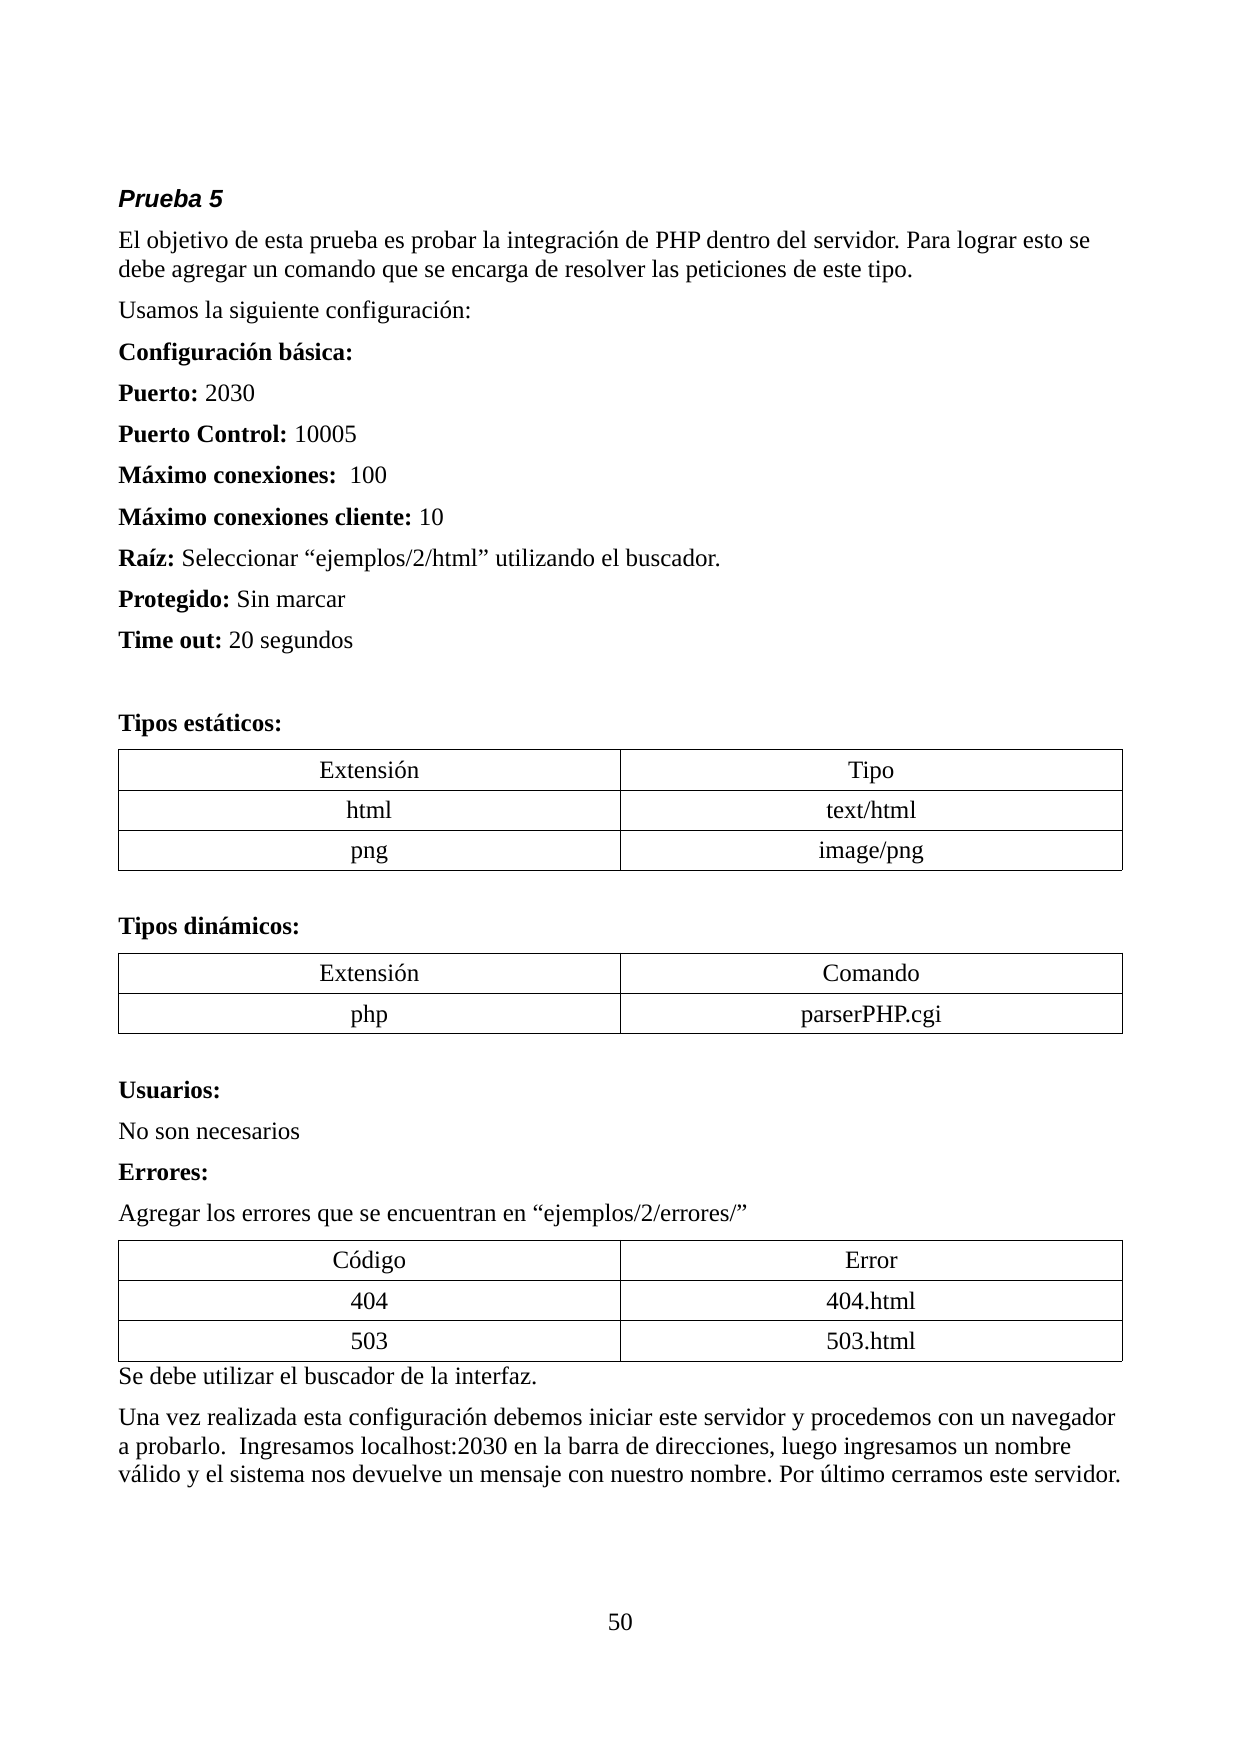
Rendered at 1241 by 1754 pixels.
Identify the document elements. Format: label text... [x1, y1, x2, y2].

text Configuración básica: [118, 337, 1122, 365]
table_cell 503 [119, 1321, 620, 1361]
table_header Comando [621, 954, 1122, 993]
table_header Código [119, 1241, 620, 1280]
text Una vez realizada esta configuración debemos iniciar este servidor y procedemos con un navegador a probarlo. Ingresamos localhost:2030 en la barra de direcciones, luego ingresamos un nombre válido y el sistema nos devuelve un mensaje con nuestro nombre. Por último cerramos este servidor. [118, 1402, 1122, 1488]
table_cell image/png [621, 831, 1122, 870]
text Máximo conexiones: 100 [118, 460, 1122, 489]
text Tipos estáticos: [118, 708, 1122, 737]
text Protegido: Sin marcar [118, 584, 1122, 613]
table_cell html [119, 791, 620, 830]
table_cell 503.html [621, 1321, 1122, 1361]
table_cell parserPHP.cgi [621, 994, 1122, 1033]
text No son necesarios [118, 1116, 1122, 1145]
text Agregar los errores que se encuentran en “ejemplos/2/errores/” [118, 1198, 1122, 1227]
text Raíz: Seleccionar “ejemplos/2/html” utilizando el buscador. [118, 543, 1122, 572]
text Tipos dinámicos: [118, 911, 1122, 940]
table_header Extensión [119, 750, 620, 789]
subtitle Prueba 5 [118, 184, 1122, 213]
table_cell php [119, 994, 620, 1033]
text Puerto: 2030 [118, 378, 1122, 407]
text Usuarios: [118, 1075, 1122, 1103]
table_cell 404.html [621, 1281, 1122, 1320]
text Usamos la siguiente configuración: [118, 295, 1122, 324]
text El objetivo de esta prueba es probar la integración de PHP dentro del servidor. Para lograr esto se debe agregar un comando que se encarga de resolver las peticiones de este tipo. [118, 225, 1122, 283]
table_cell text/html [621, 791, 1122, 830]
text Errores: [118, 1157, 1122, 1186]
table_header Tipo [621, 750, 1122, 789]
table_header Error [621, 1241, 1122, 1280]
text Máximo conexiones cliente: 10 [118, 502, 1122, 530]
text Se debe utilizar el buscador de la interfaz. [118, 1362, 1122, 1389]
table_cell 404 [119, 1281, 620, 1320]
table_cell png [119, 831, 620, 870]
text Puerto Control: 10005 [118, 419, 1122, 448]
table_header Extensión [119, 954, 620, 993]
text Time out: 20 segundos [118, 625, 1122, 654]
